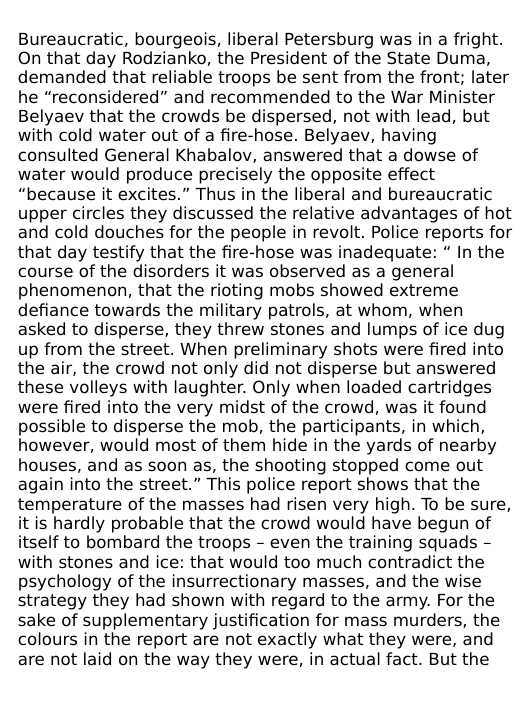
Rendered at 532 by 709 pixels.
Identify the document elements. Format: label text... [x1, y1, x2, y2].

text Bureaucratic, bourgeois, liberal Petersburg was in a fright. On that day Rodzianko, the President of the State Duma, demanded that reliable troops be sent from the front; later he “reconsidered” and recommended to the War Minister Belyaev that the crowds be dispersed, not with lead, but with cold water out of a fire-hose. Belyaev, having consulted General Khabalov, answered that a dowse of water would produce precisely the opposite effect “because it excites.” Thus in the liberal and bureaucratic upper circles they discussed the relative advantages of hot and cold douches for the people in revolt. Police reports for that day testify that the fire-hose was inadequate: “ In the course of the disorders it was observed as a general phenomenon, that the rioting mobs showed extreme defiance towards the military patrols, at whom, when asked to disperse, they threw stones and lumps of ice dug up from the street. When preliminary shots were fired into the air, the crowd not only did not disperse but answered these volleys with laughter. Only when loaded cartridges were fired into the very midst of the crowd, was it found possible to disperse the mob, the participants, in which, however, would most of them hide in the yards of nearby houses, and as soon as, the shooting stopped come out again into the street.” This police report shows that the temperature of the masses had risen very high. To be sure, it is hardly probable that the crowd would have begun of itself to bombard the troops – even the training squads – with stones and ice: that would too much contradict the psychology of the insurrectionary masses, and the wise strategy they had shown with regard to the army. For the sake of supplementary justification for mass murders, the colours in the report are not exactly what they were, and are not laid on the way they were, in actual fact. But the [18, 29, 514, 669]
